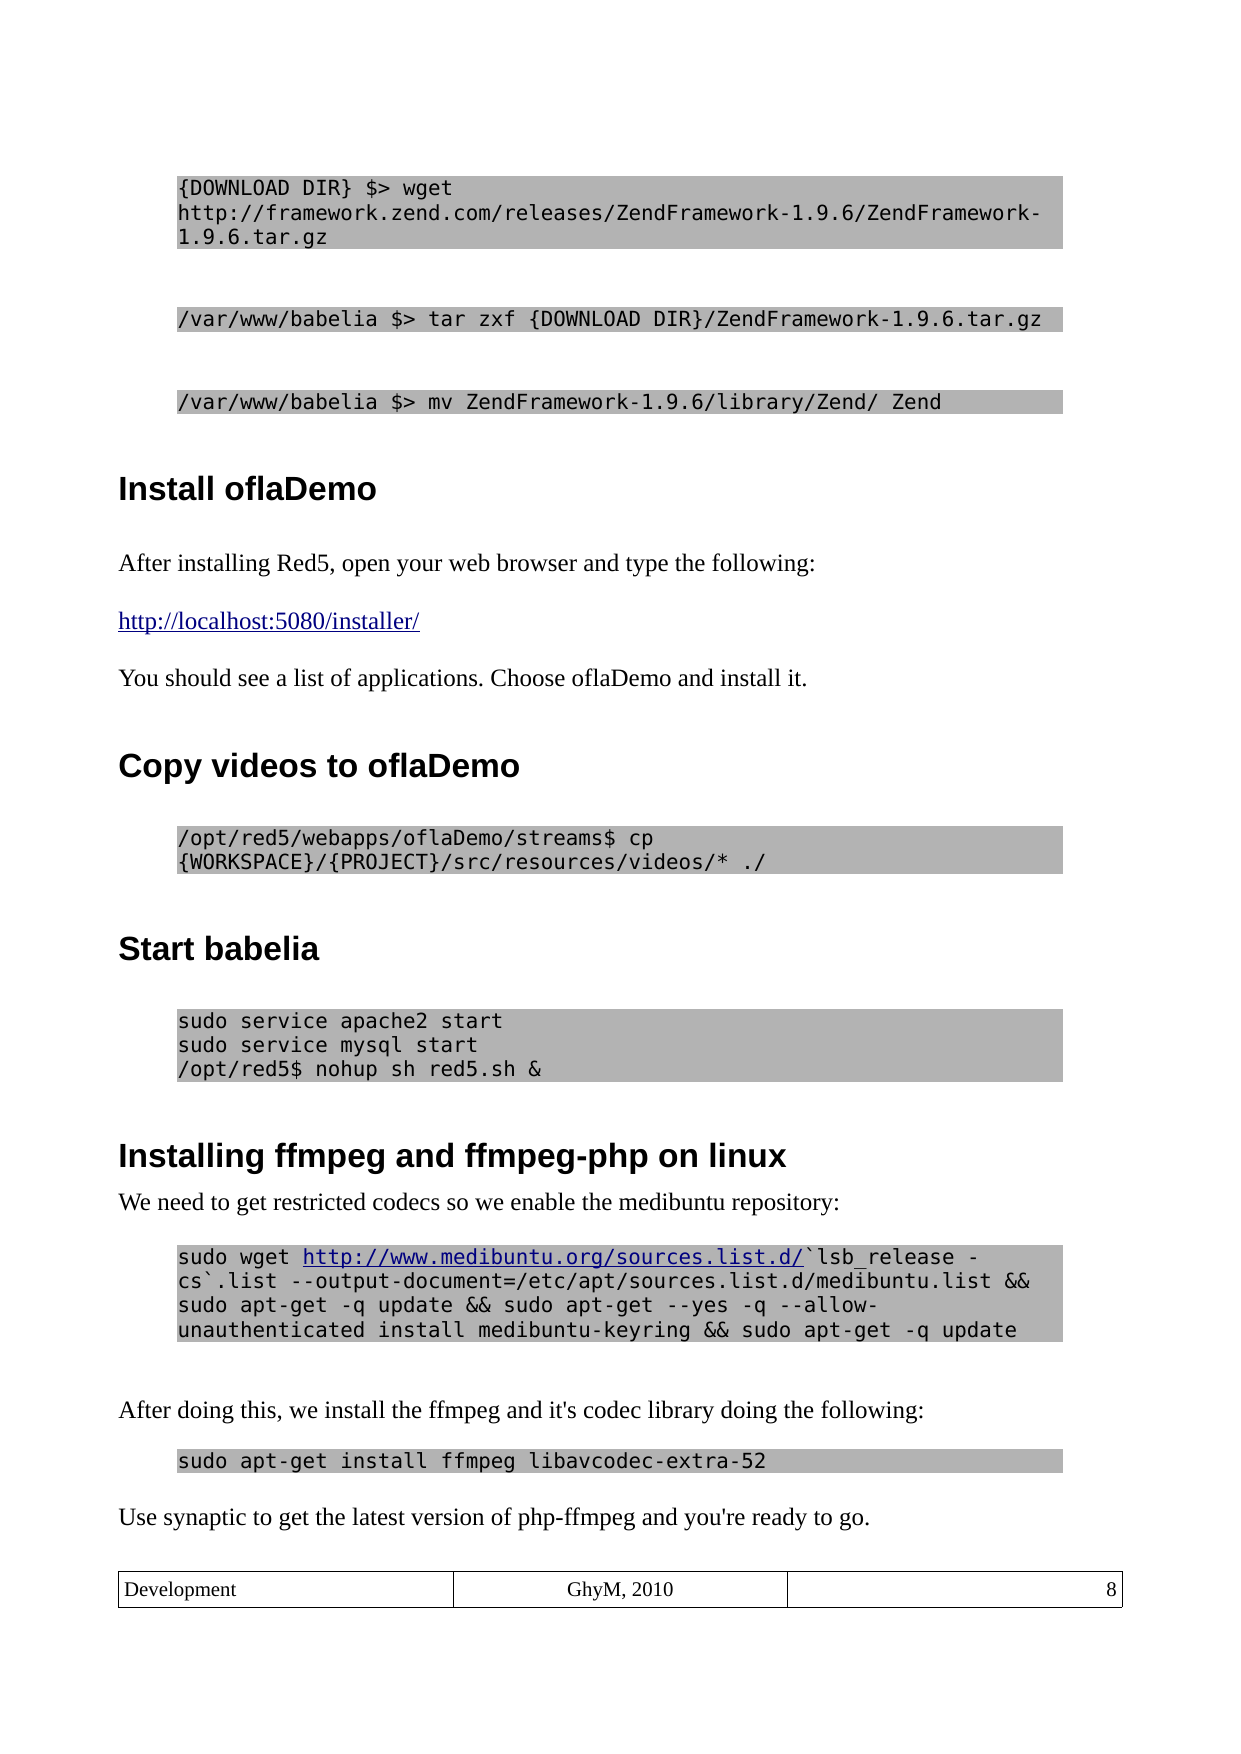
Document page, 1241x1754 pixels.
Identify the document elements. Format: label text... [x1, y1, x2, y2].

text {DOWNLOAD DIR} $> wget http://framework.zend.com/releases/ZendFramework-1.9.6/ZendFramework-1.9.6.tar.gz [177, 176, 1063, 249]
text You should see a list of applications. Choose oflaDemo and install it. [118, 663, 1122, 692]
text http://localhost:5080/installer/ [118, 606, 1122, 635]
text /var/www/babelia $> mv ZendFramework-1.9.6/library/Zend/ Zend [177, 390, 1063, 414]
subtitle Copy videos to oflaDemo [118, 746, 1122, 785]
text After installing Red5, open your web browser and type the following: [118, 548, 1122, 577]
text sudo wget http://www.medibuntu.org/sources.list.d/`lsb_release -cs`.list --output-document=/etc/apt/sources.list.d/medibuntu.list && sudo apt-get -q update && sudo apt-get --yes -q --allow-unauthenticated install medibuntu-keyring && sudo apt-get -q update [177, 1245, 1063, 1342]
text /opt/red5/webapps/oflaDemo/streams$ cp {WORKSPACE}/{PROJECT}/src/resources/videos/* ./ [177, 826, 1063, 874]
text sudo apt-get install ffmpeg libavcodec-extra-52 [177, 1449, 1063, 1473]
subtitle Start babelia [118, 929, 1122, 968]
text /var/www/babelia $> tar zxf {DOWNLOAD DIR}/ZendFramework-1.9.6.tar.gz [177, 307, 1063, 332]
subtitle Install oflaDemo [118, 469, 1122, 507]
text We need to get restricted codecs so we enable the medibuntu repository: [118, 1187, 1122, 1216]
text Use synaptic to get the latest version of php-ffmpeg and you're ready to go. [118, 1502, 1122, 1531]
text sudo service apache2 start sudo service mysql start /opt/red5$ nohup sh red5.sh & [177, 1009, 1063, 1082]
text After doing this, we install the ffmpeg and it's codec library doing the following: [118, 1396, 1122, 1424]
subtitle Installing ffmpeg and ffmpeg-php on linux [118, 1136, 1122, 1175]
